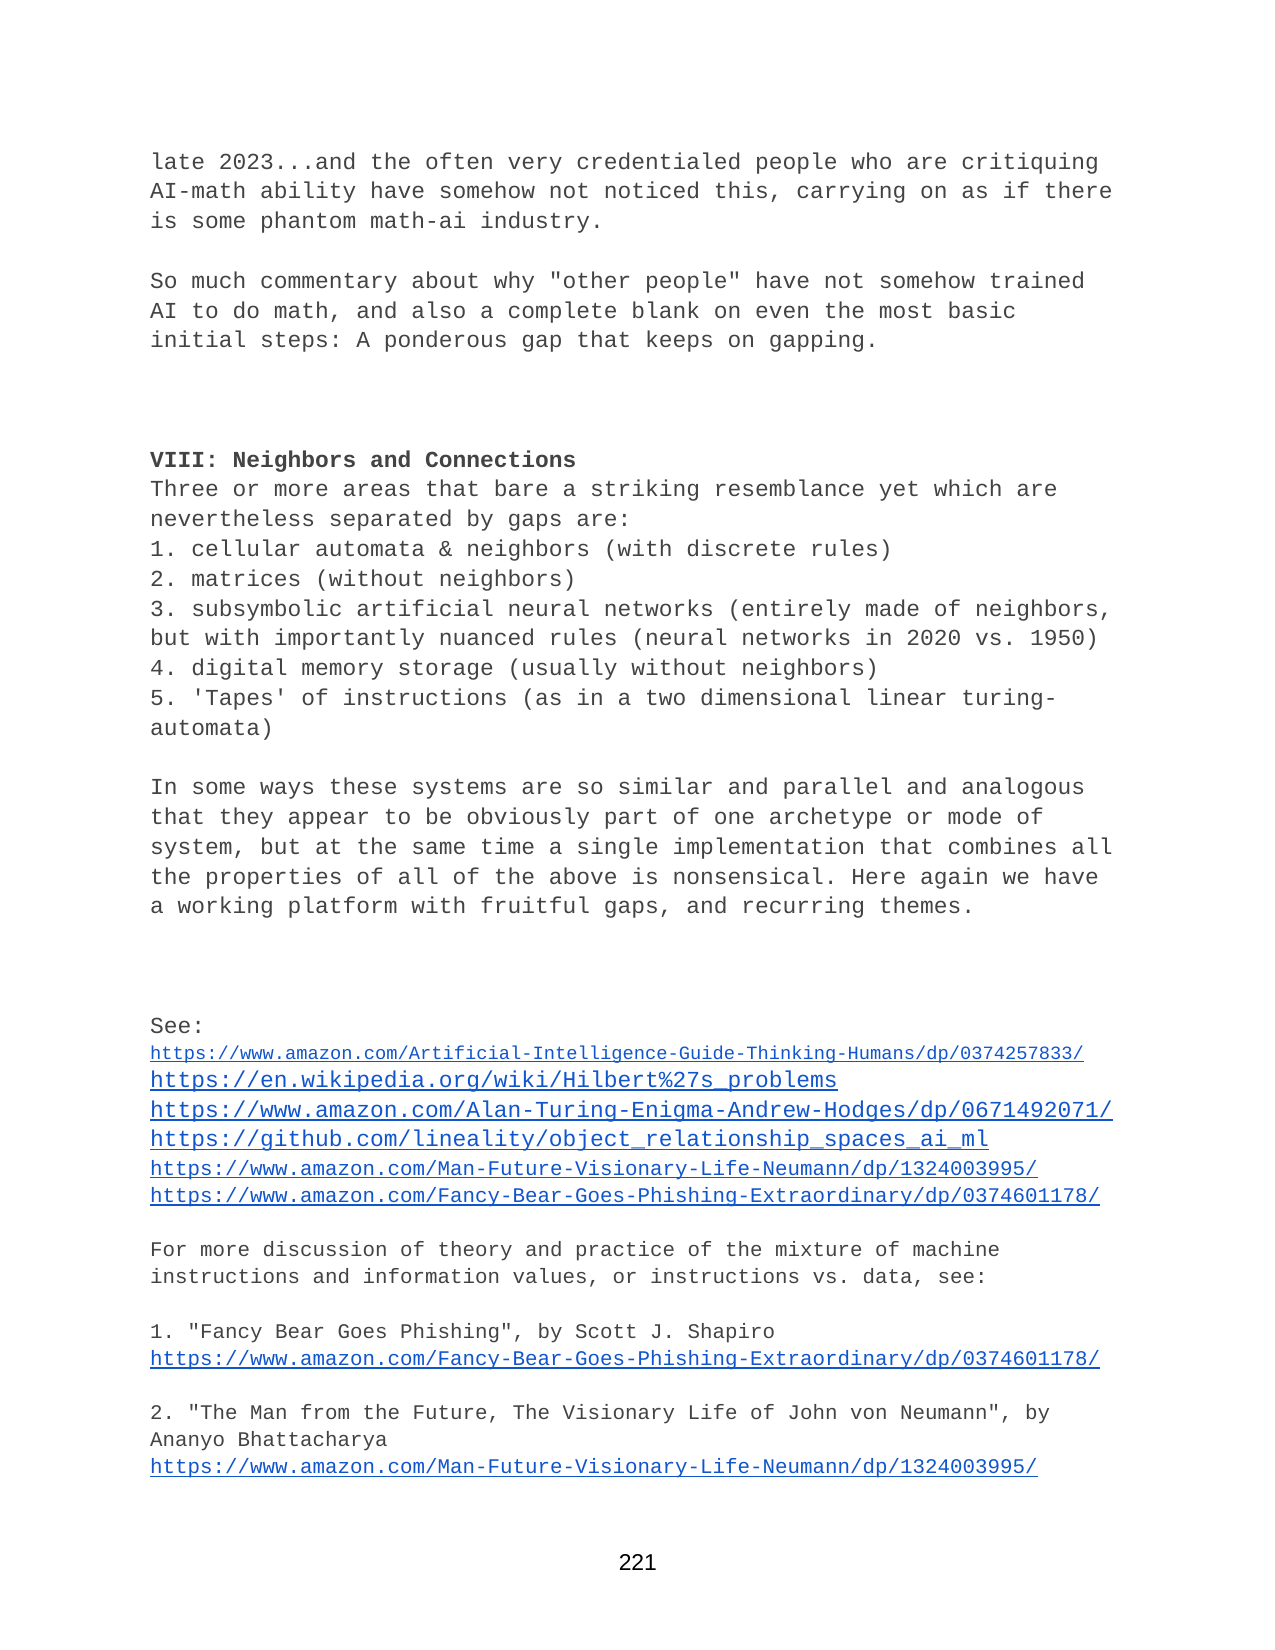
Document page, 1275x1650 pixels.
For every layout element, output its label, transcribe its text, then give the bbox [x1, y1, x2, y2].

text https://www.amazon.com/Man-Future-Visionary-Life-Neumann/dp/1324003995/ [150, 1157, 1125, 1181]
text https://www.amazon.com/Fancy-Bear-Goes-Phishing-Extraordinary/dp/0374601178/ [150, 1185, 1125, 1208]
text https://www.amazon.com/Alan-Turing-Enigma-Andrew-Hodges/dp/0671492071/ [150, 1098, 1125, 1124]
text https://www.amazon.com/Artificial-Intelligence-Guide-Thinking-Humans/dp/0374257833/ [150, 1044, 1125, 1065]
text 1. "Fancy Bear Goes Phishing", by Scott J. Shapiro [150, 1321, 1125, 1344]
text 4. digital memory storage (usually without neighbors) [150, 656, 1125, 682]
text 2. "The Man from the Future, The Visionary Life of John von Neumann", by Ananyo Bhattacharya [150, 1402, 1125, 1453]
text 2. matrices (without neighbors) [150, 567, 1125, 593]
text late 2023...and the often very credentialed people who are critiquing AI-math ability have somehow not noticed this, carrying on as if there is some phantom math-ai industry. [150, 150, 1125, 236]
text https://github.com/lineality/object_relationship_spaces_ai_ml [150, 1128, 1125, 1154]
text 5. 'Tapes' of instructions (as in a two dimensional linear turing-automata) [150, 686, 1125, 742]
text 3. subsymbolic artificial neural networks (entirely made of neighbors, but with importantly nuanced rules (neural networks in 2020 vs. 1950) [150, 597, 1125, 653]
text So much commentary about why "other people" have not somehow trained AI to do math, and also a complete blank on even the most basic initial steps: A ponderous gap that keeps on gapping. [150, 269, 1125, 355]
text Three or more areas that bare a striking resemblance yet which are nevertheless separated by gaps are: [150, 478, 1125, 533]
text https://www.amazon.com/Man-Future-Visionary-Life-Neumann/dp/1324003995/ [150, 1457, 1125, 1480]
text https://en.wikipedia.org/wiki/Hilbert%27s_problems [150, 1068, 1125, 1094]
text 1. cellular automata & neighbors (with discrete rules) [150, 537, 1125, 563]
text See: [150, 1014, 1125, 1040]
text In some ways these systems are so similar and parallel and analogous that they appear to be obviously part of one archetype or mode of system, but at the same time a single implementation that combines all the properties of all of the above is nonsensical. Here again we have a working platform with fruitful gaps, and recurring themes. [150, 776, 1125, 921]
text For more discussion of theory and practice of the mixture of machine instructions and information values, or instructions vs. data, see: [150, 1239, 1125, 1290]
text VIII: Neighbors and Connections [150, 448, 1125, 474]
text https://www.amazon.com/Fancy-Bear-Goes-Phishing-Extraordinary/dp/0374601178/ [150, 1348, 1125, 1371]
